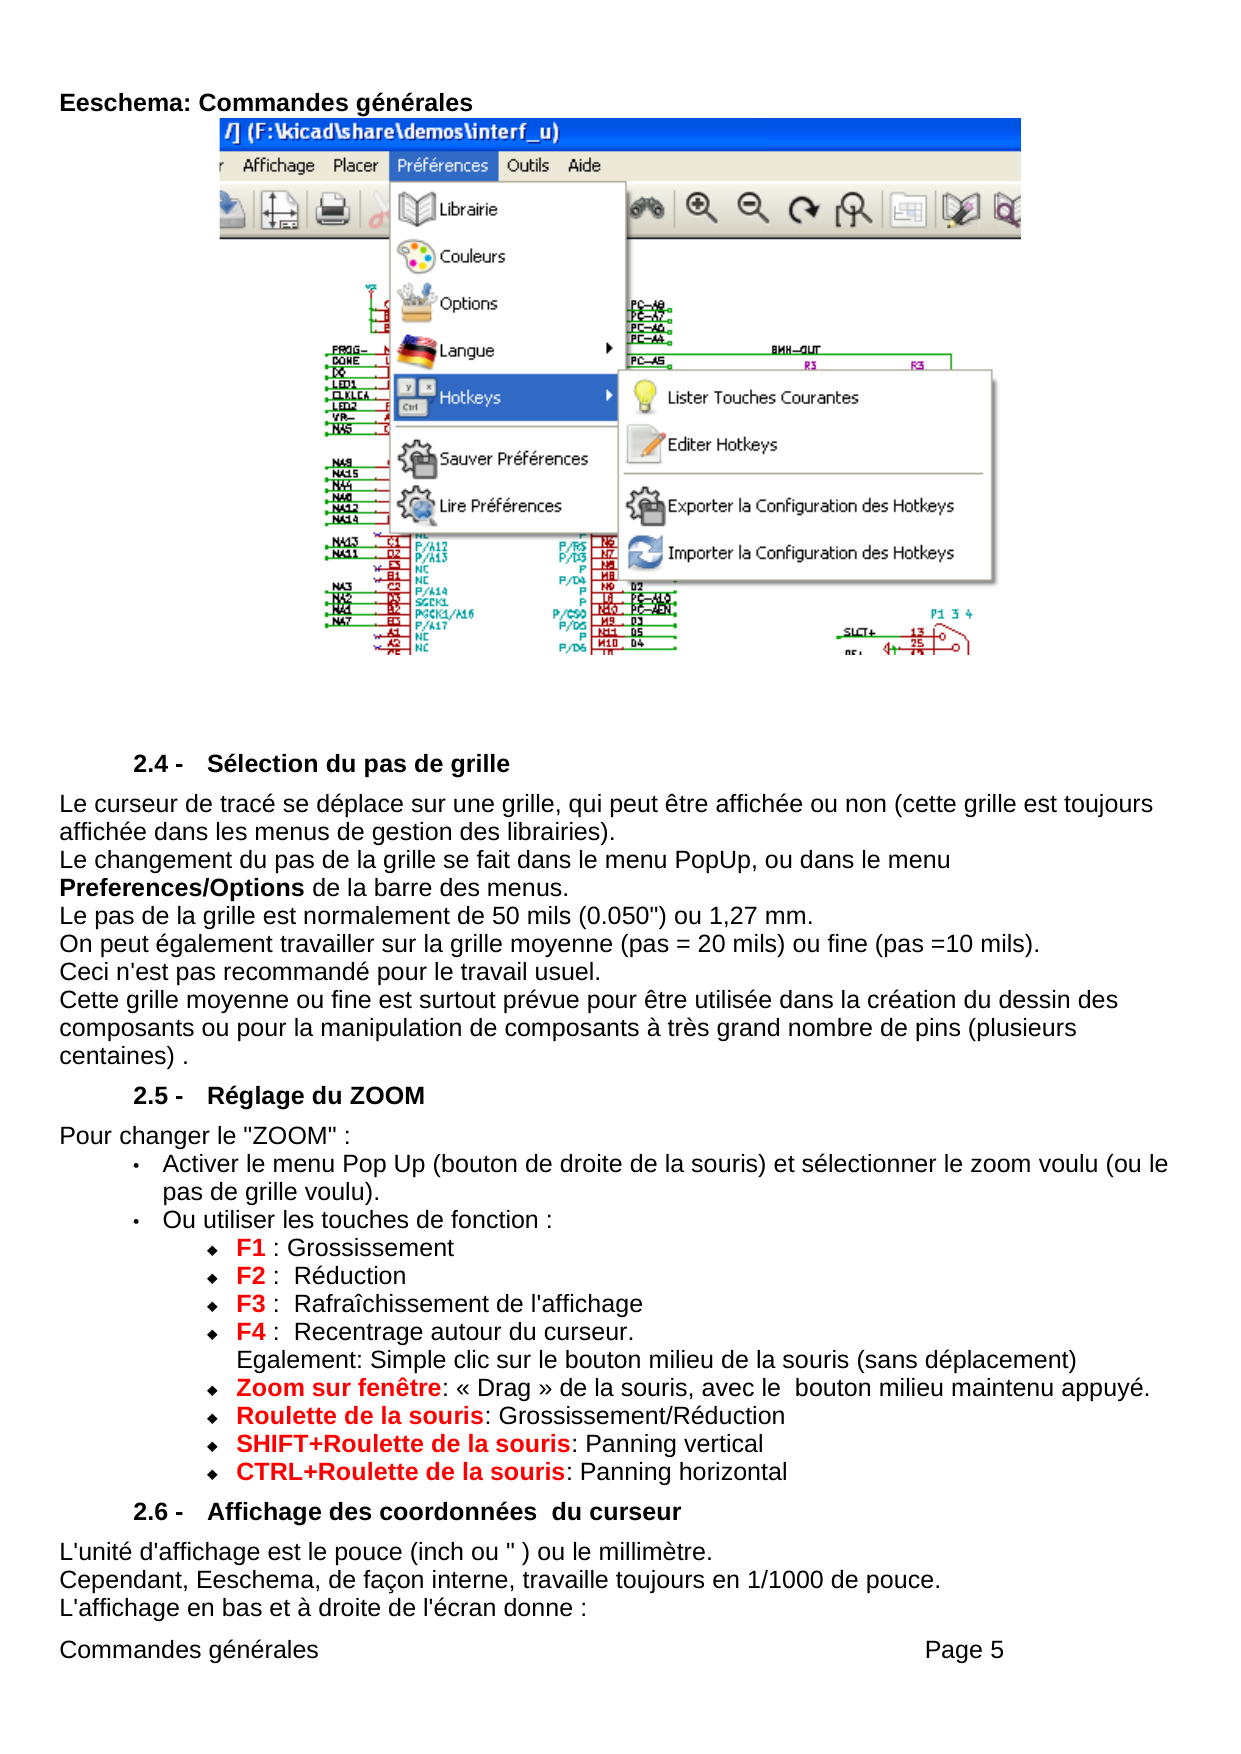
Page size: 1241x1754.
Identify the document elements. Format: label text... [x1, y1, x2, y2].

text Le pas de la grille est normalement de 50 mils (0.050") ou 1,27 mm. [59, 902, 1181, 930]
list Ou utiliser les touches de fonction : [103, 1206, 1181, 1234]
list CTRL+Roulette de la souris: Panning horizontal [207, 1458, 1181, 1486]
text L'unité d'affichage est le pouce (inch ou " ) ou le millimètre. [59, 1537, 1181, 1566]
subtitle Sélection du pas de grille [59, 750, 1181, 778]
text On peut également travailler sur la grille moyenne (pas = 20 mils) ou fine (pas =10 mils). [59, 930, 1181, 958]
list F1 : Grossissement [207, 1234, 1181, 1262]
text Cette grille moyenne ou fine est surtout prévue pour être utilisée dans la création du dessin des composants ou pour la manipulation de composants à très grand nombre de pins (plusieurs centaines) . [59, 986, 1181, 1070]
subtitle Réglage du ZOOM [59, 1082, 1181, 1110]
list F2 : Réduction [207, 1262, 1181, 1290]
picture [219, 118, 1021, 655]
text Le curseur de tracé se déplace sur une grille, qui peut être affichée ou non (cette grille est toujours affichée dans les menus de gestion des librairies). [59, 790, 1181, 846]
text Le changement du pas de la grille se fait dans le menu PopUp, ou dans le menu Preferences/Options de la barre des menus. [59, 846, 1181, 902]
text L'affichage en bas et à droite de l'écran donne : [59, 1593, 1181, 1622]
list Activer le menu Pop Up (bouton de droite de la souris) et sélectionner le zoom voulu (ou le pas de grille voulu). [103, 1150, 1181, 1206]
text Pour changer le "ZOOM" : [59, 1122, 1181, 1150]
list Roulette de la souris: Grossissement/Réduction [207, 1402, 1181, 1430]
list F4 : Recentrage autour du curseur. Egalement: Simple clic sur le bouton milieu de la souris (sans déplacement) [207, 1318, 1181, 1374]
list F3 : Rafraîchissement de l'affichage [207, 1290, 1181, 1318]
subtitle Affichage des coordonnées du curseur [59, 1498, 1181, 1526]
text Cependant, Eeschema, de façon interne, travaille toujours en 1/1000 de pouce. [59, 1566, 1181, 1593]
list Zoom sur fenêtre: « Drag » de la souris, avec le bouton milieu maintenu appuyé. [207, 1374, 1181, 1402]
text Ceci n'est pas recommandé pour le travail usuel. [59, 958, 1181, 986]
list SHIFT+Roulette de la souris: Panning vertical [207, 1430, 1181, 1458]
